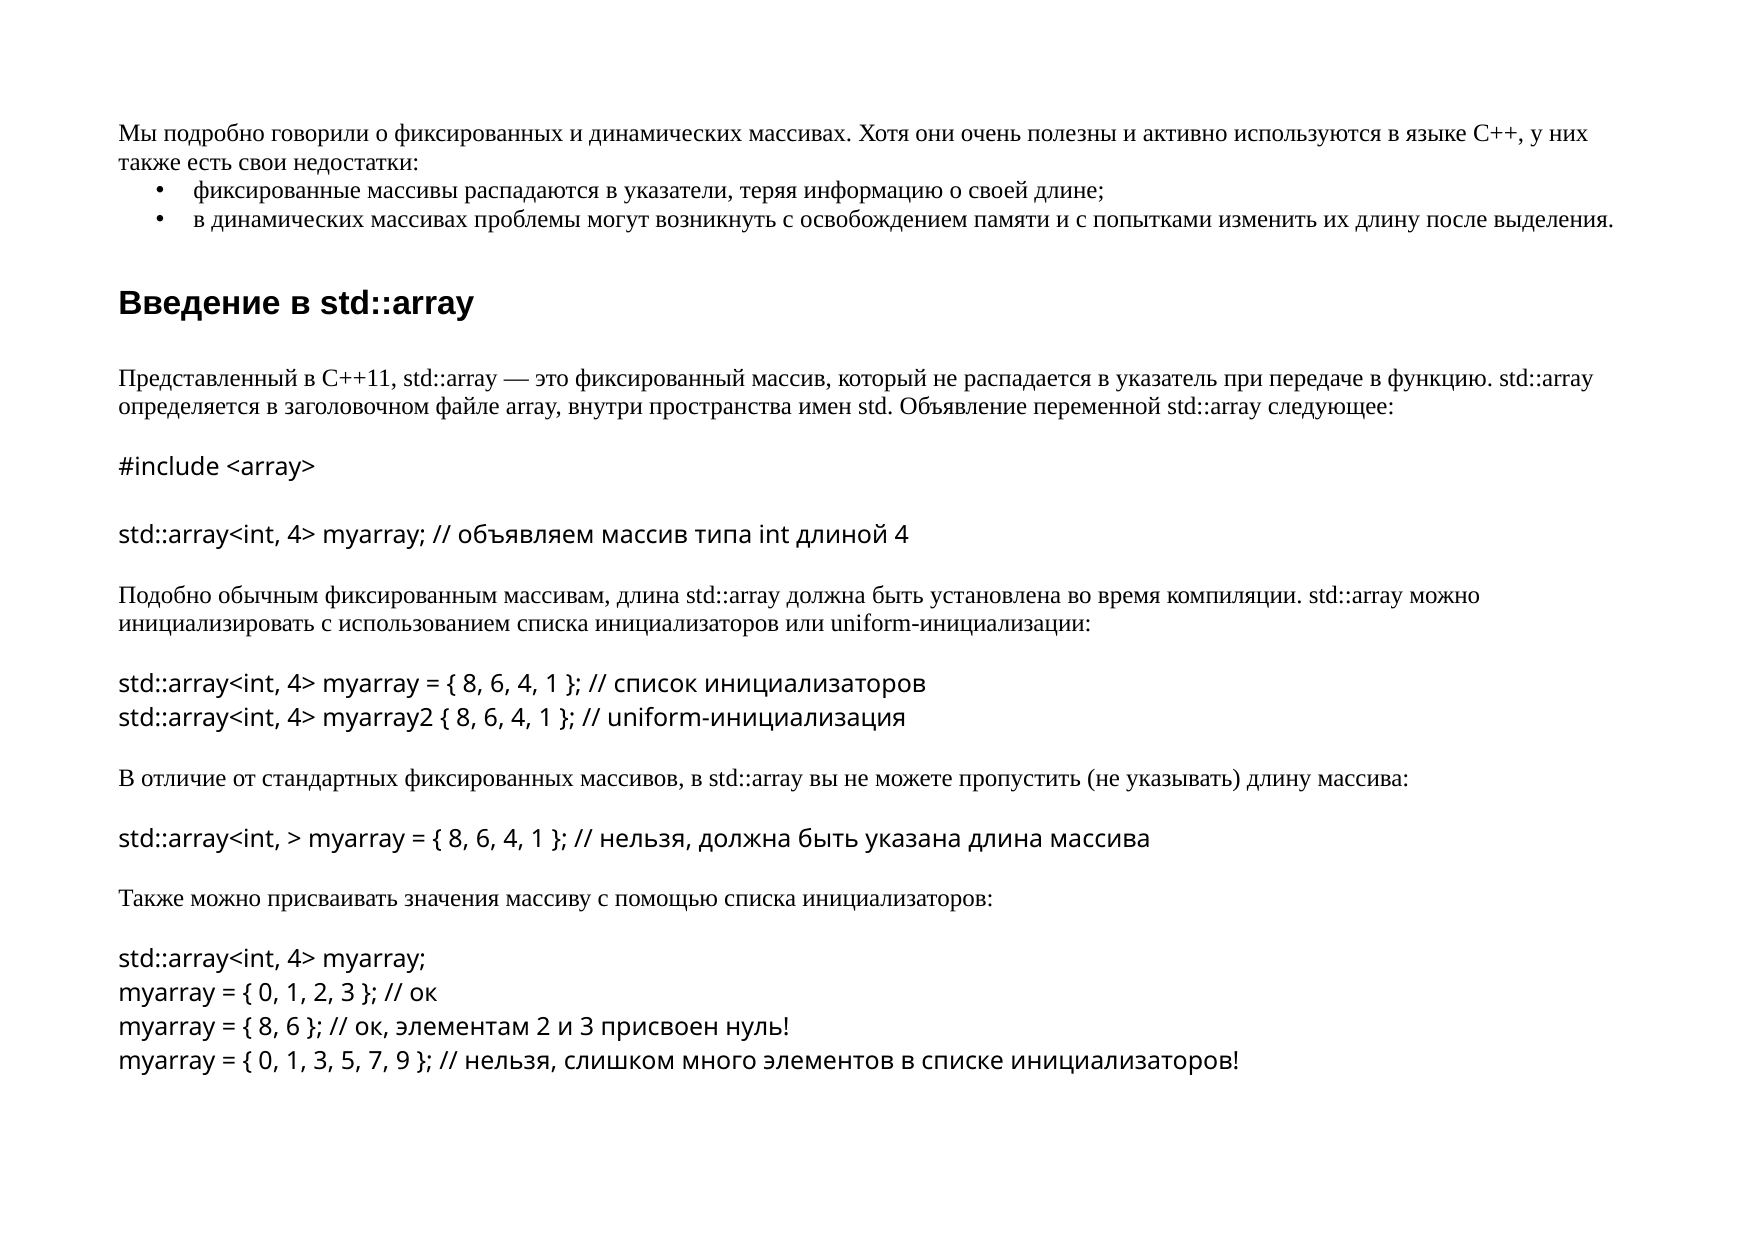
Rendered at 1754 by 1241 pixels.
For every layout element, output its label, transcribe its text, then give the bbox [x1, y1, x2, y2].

text std::array<int, 4> myarray = { 8, 6, 4, 1 }; // список инициализаторов [118, 666, 1636, 700]
text myarray = { 0, 1, 3, 5, 7, 9 }; // нельзя, слишком много элементов в списке инициализаторов! [118, 1043, 1636, 1077]
text myarray = { 0, 1, 2, 3 }; // ок [118, 975, 1636, 1009]
text В отличие от стандартных фиксированных массивов, в std::array вы не можете пропустить (не указывать) длину массива: [118, 763, 1636, 792]
text #include <array> [118, 449, 1636, 483]
list в динамических массивах проблемы могут возникнуть с освобождением памяти и с попытками изменить их длину после выделения. [156, 204, 1636, 233]
text std::array<int, 4> myarray2 { 8, 6, 4, 1 }; // uniform-инициализация [118, 700, 1636, 734]
text myarray = { 8, 6 }; // ок, элементам 2 и 3 присвоен нуль! [118, 1009, 1636, 1043]
text std::array<int, > myarray = { 8, 6, 4, 1 }; // нельзя, должна быть указана длина массива [118, 820, 1636, 854]
text Представленный в C++11, std::array — это фиксированный массив, который не распадается в указатель при передаче в функцию. std::array определяется в заголовочном файле array, внутри пространства имен std. Объявление переменной std::array следующее: [118, 363, 1636, 420]
text Также можно присваивать значения массиву с помощью списка инициализаторов: [118, 883, 1636, 912]
subtitle Введение в std::array [118, 283, 1636, 321]
text std::array<int, 4> myarray; // объявляем массив типа int длиной 4 [118, 517, 1636, 551]
list фиксированные массивы распадаются в указатели, теряя информацию о своей длине; [156, 176, 1636, 204]
text std::array<int, 4> myarray; [118, 941, 1636, 975]
text Мы подробно говорили о фиксированных и динамических массивах. Хотя они очень полезны и активно используются в языке C++, у них также есть свои недостатки: [118, 118, 1636, 176]
text Подобно обычным фиксированным массивам, длина std::array должна быть установлена во время компиляции. std::array можно инициализировать с использованием списка инициализаторов или uniform-инициализации: [118, 580, 1636, 637]
